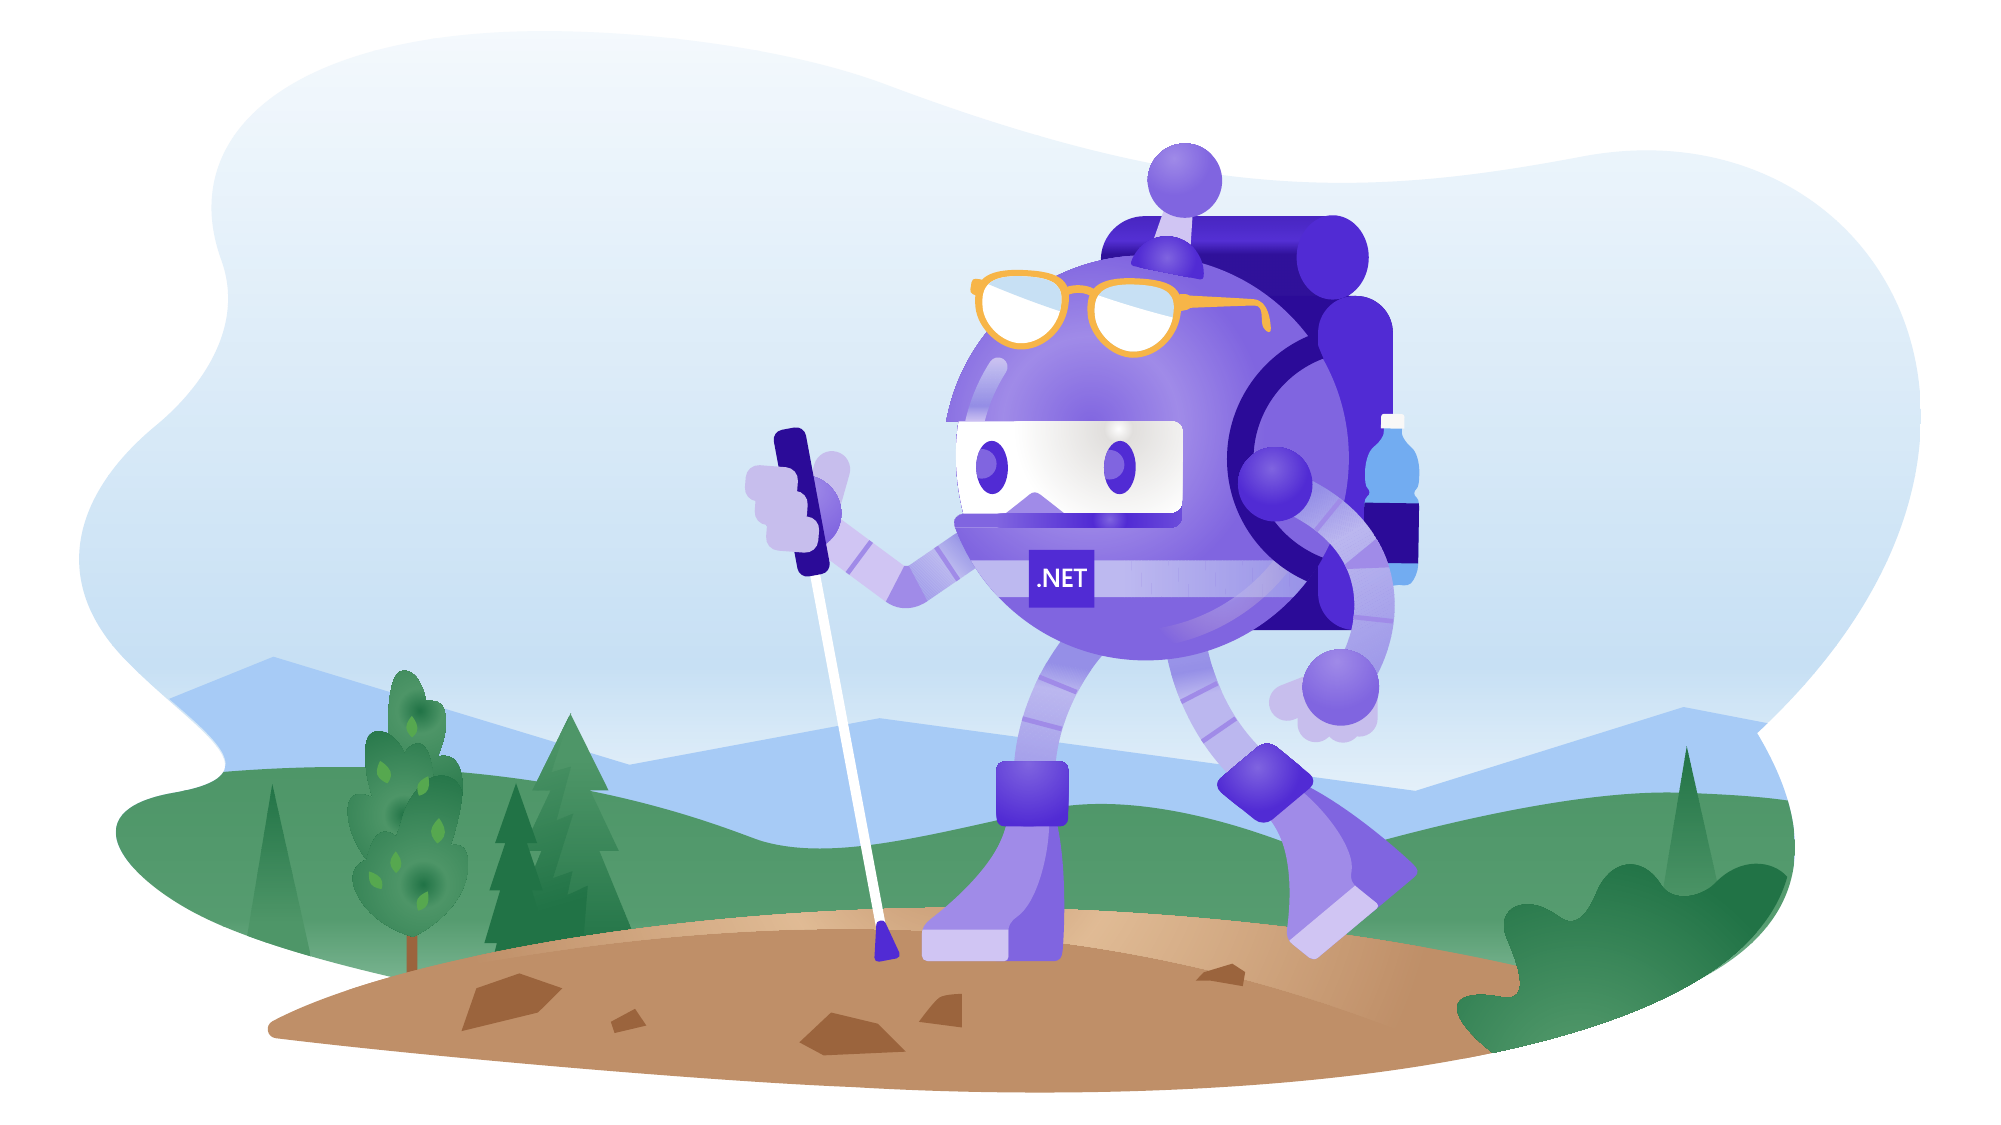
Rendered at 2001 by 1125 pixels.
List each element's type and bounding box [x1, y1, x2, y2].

picture [78, 30, 1922, 1095]
